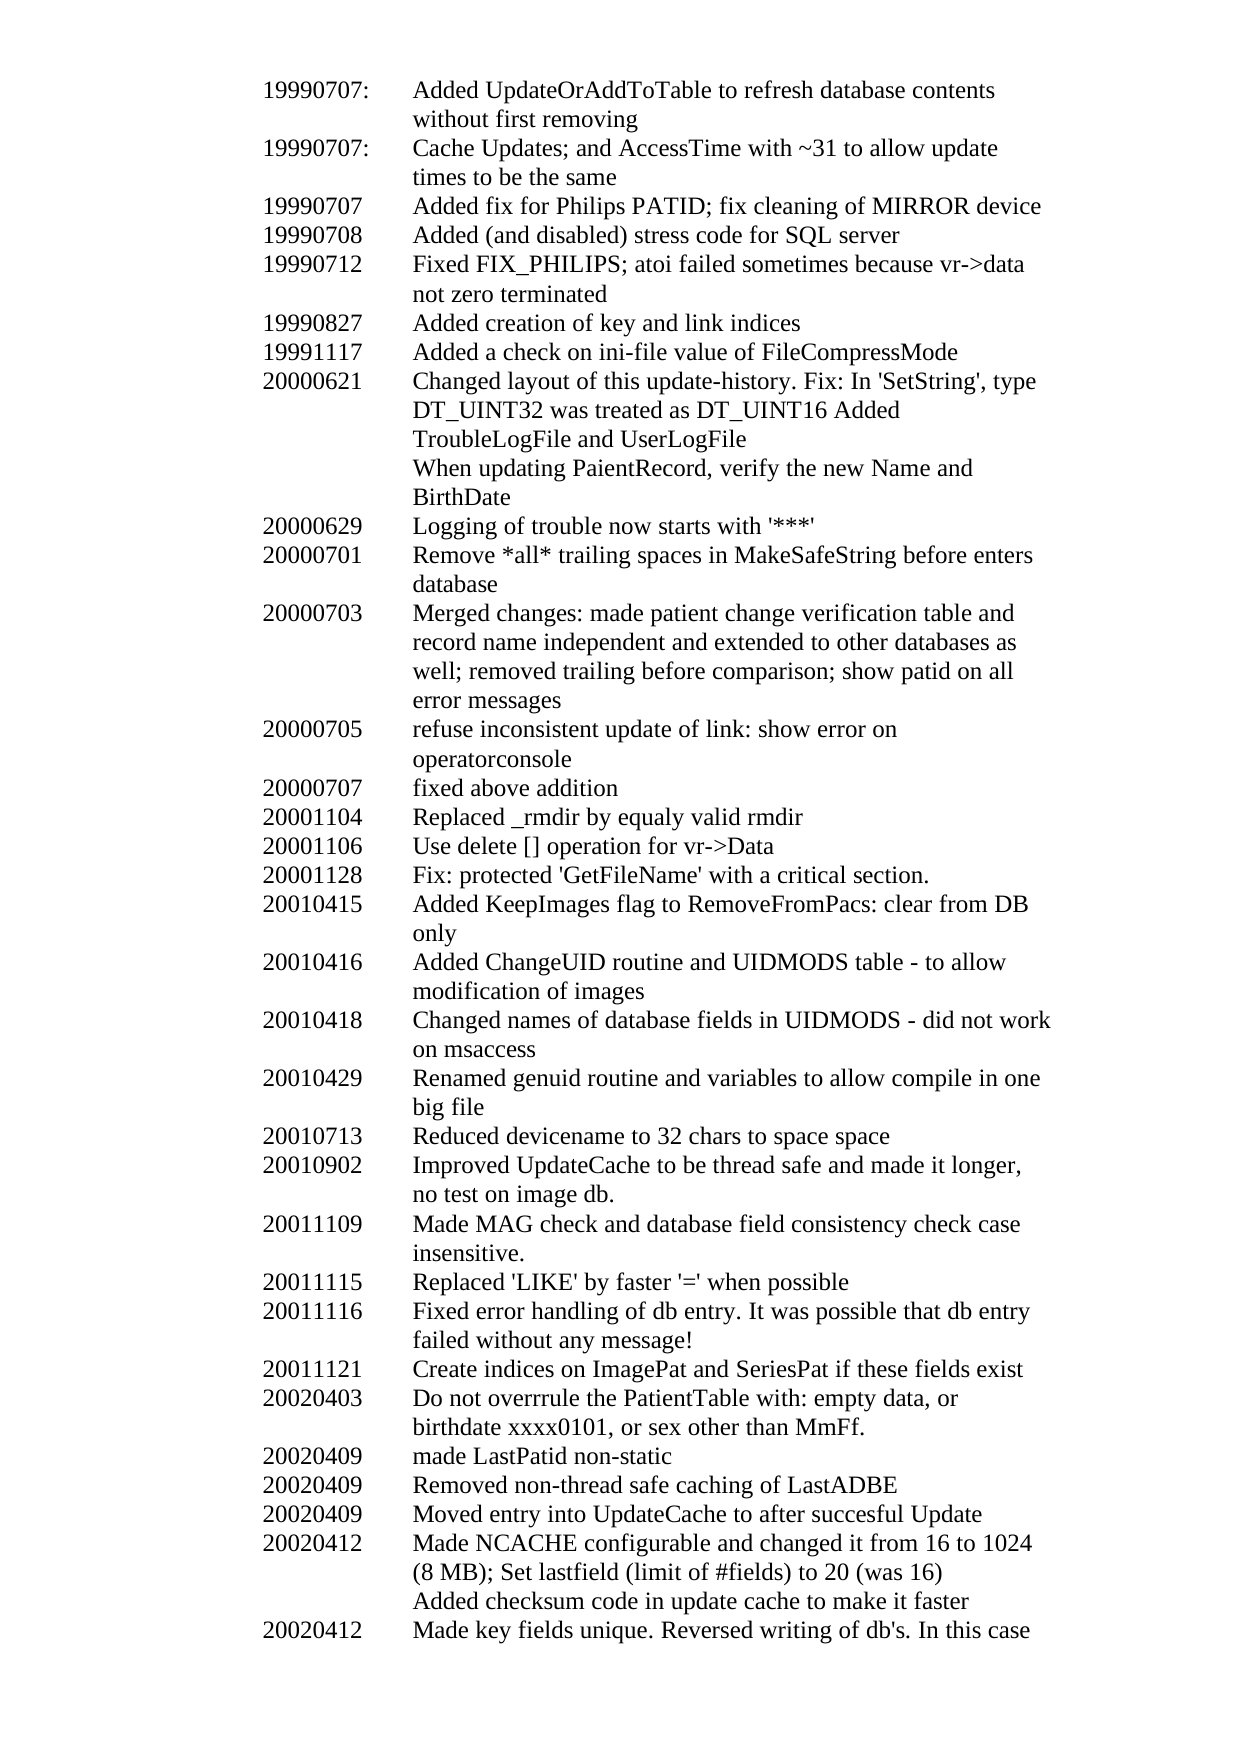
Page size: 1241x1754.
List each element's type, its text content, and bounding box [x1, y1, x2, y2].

text 20000707 fixed above addition [262, 772, 1053, 802]
text 20001128 Fix: protected 'GetFileName' with a critical section. [262, 860, 1053, 889]
text 20020409 Moved entry into UpdateCache to after succesful Update [187, 1499, 1053, 1528]
text 20011115 Replaced 'LIKE' by faster '=' when possible [187, 1267, 1053, 1296]
text 20010713 Reduced devicename to 32 chars to space space [187, 1121, 1053, 1150]
text 20010418 Changed names of database fields in UIDMODS - did not work on msaccess [262, 1005, 1053, 1063]
text 20011121 Create indices on ImagePat and SeriesPat if these fields exist [187, 1354, 1053, 1383]
text 20020412 Made NCACHE configurable and changed it from 16 to 1024 (8 MB); Set lastfield (limit of #fields) to 20 (was 16) [262, 1528, 1053, 1586]
text 20000703 Merged changes: made patient change verification table and record name independent and extended to other databases as well; removed trailing before comparison; show patid on all error messages [262, 598, 1053, 714]
text 20011116 Fixed error handling of db entry. It was possible that db entry [187, 1296, 1053, 1325]
text 19990712 Fixed FIX_PHILIPS; atoi failed sometimes because vr->data not zero terminated [262, 249, 1053, 307]
text 20000621 Changed layout of this update-history. Fix: In 'SetString', type DT_UINT32 was treated as DT_UINT16 Added TroubleLogFile and UserLogFile When updating PaientRecord, verify the new Name and BirthDate [262, 366, 1053, 511]
text failed without any message! [337, 1325, 1053, 1354]
text 20000701 Remove *all* trailing spaces in MakeSafeString before enters database [262, 540, 1053, 598]
text 20020403 Do not overrrule the PatientTable with: empty data, or birthdate xxxx0101, or sex other than MmFf. [262, 1383, 1053, 1441]
text insensitive. [337, 1237, 1053, 1267]
text 19990707: Added UpdateOrAddToTable to refresh database contents without first removing [262, 75, 1053, 133]
text 20010902 Improved UpdateCache to be thread safe and made it longer, no test on image db. [262, 1150, 1053, 1208]
text 20011109 Made MAG check and database field consistency check case [187, 1208, 1053, 1237]
text 20001104 Replaced _rmdir by equaly valid rmdir [262, 802, 1053, 831]
text 19990827 Added creation of key and link indices [262, 307, 1053, 337]
text 20001106 Use delete [] operation for vr->Data [262, 831, 1053, 860]
text 20020409 made LastPatid non-static [187, 1441, 1053, 1470]
text 19990707: Cache Updates; and AccessTime with ~31 to allow update times to be the same [262, 133, 1053, 191]
text 20000629 Logging of trouble now starts with '***' [262, 511, 1053, 540]
text 20020412 Made key fields unique. Reversed writing of db's. In this case [187, 1615, 1053, 1644]
text 19991117 Added a check on ini-file value of FileCompressMode [262, 337, 1053, 366]
text 19990708 Added (and disabled) stress code for SQL server [262, 220, 1053, 249]
text Added checksum code in update cache to make it faster [337, 1586, 1053, 1615]
text 20010429 Renamed genuid routine and variables to allow compile in one big file [262, 1063, 1053, 1121]
text 20020409 Removed non-thread safe caching of LastADBE [187, 1470, 1053, 1499]
text 20010415 Added KeepImages flag to RemoveFromPacs: clear from DB only [262, 889, 1053, 947]
text 20000705 refuse inconsistent update of link: show error on operatorconsole [262, 714, 1053, 772]
text 20010416 Added ChangeUID routine and UIDMODS table - to allow modification of images [262, 947, 1053, 1005]
text 19990707 Added fix for Philips PATID; fix cleaning of MIRROR device [262, 191, 1053, 220]
